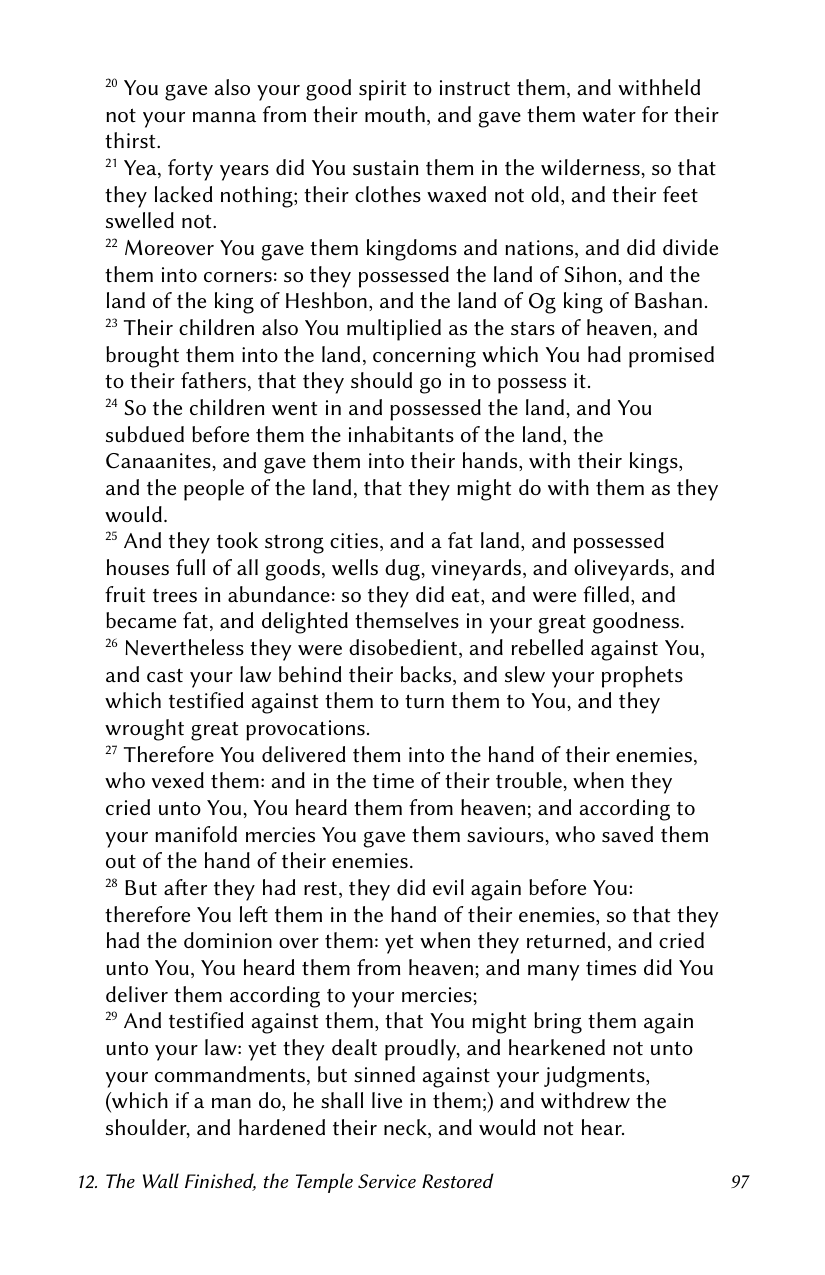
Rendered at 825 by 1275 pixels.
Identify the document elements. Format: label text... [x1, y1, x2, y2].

text 28 But after they had rest, they did evil again before You: therefore You left them in the hand of their enemies, so that they had the dominion over them: yet when they returned, and cried unto You, You heard them from heaven; and many times did You deliver them according to your mercies; [105, 875, 720, 1008]
text 25 And they took strong cities, and a fat land, and possessed houses full of all goods, wells dug, vineyards, and oliveyards, and fruit trees in abundance: so they did eat, and were filled, and became fat, and delighted themselves in your great goodness. [105, 528, 720, 634]
text 21 Yea, forty years did You sustain them in the wilderness, so that they lacked nothing; their clothes waxed not old, and their feet swelled not. [105, 155, 720, 234]
text 24 So the children went in and possessed the land, and You subdued before them the inhabitants of the land, the Canaanites, and gave them into their hands, with their kings, and the people of the land, that they might do with them as they would. [105, 395, 720, 528]
text 27 Therefore You delivered them into the hand of their enemies, who vexed them: and in the time of their trouble, when they cried unto You, You heard them from heaven; and according to your manifold mercies You gave them saviours, who saved them out of the hand of their enemies. [105, 742, 720, 874]
text 20 You gave also your good spirit to instruct them, and withheld not your manna from their mouth, and gave them water for their thirst. [105, 75, 720, 154]
text 23 Their children also You multiplied as the stars of heaven, and brought them into the land, concerning which You had promised to their fathers, that they should go in to possess it. [105, 315, 720, 394]
text 26 Nevertheless they were disobedient, and rebelled against You, and cast your law behind their backs, and slew your prophets which testified against them to turn them to You, and they wrought great provocations. [105, 635, 720, 741]
text 29 And testified against them, that You might bring them again unto your law: yet they dealt proudly, and hearkened not unto your commandments, but sinned against your judgments, (which if a man do, he shall live in them;) and withdrew the shoulder, and hardened their neck, and would not hear. [105, 1008, 720, 1141]
text 22 Moreover You gave them kingdoms and nations, and did divide them into corners: so they possessed the land of Sihon, and the land of the king of Heshbon, and the land of Og king of Bashan. [105, 235, 720, 314]
